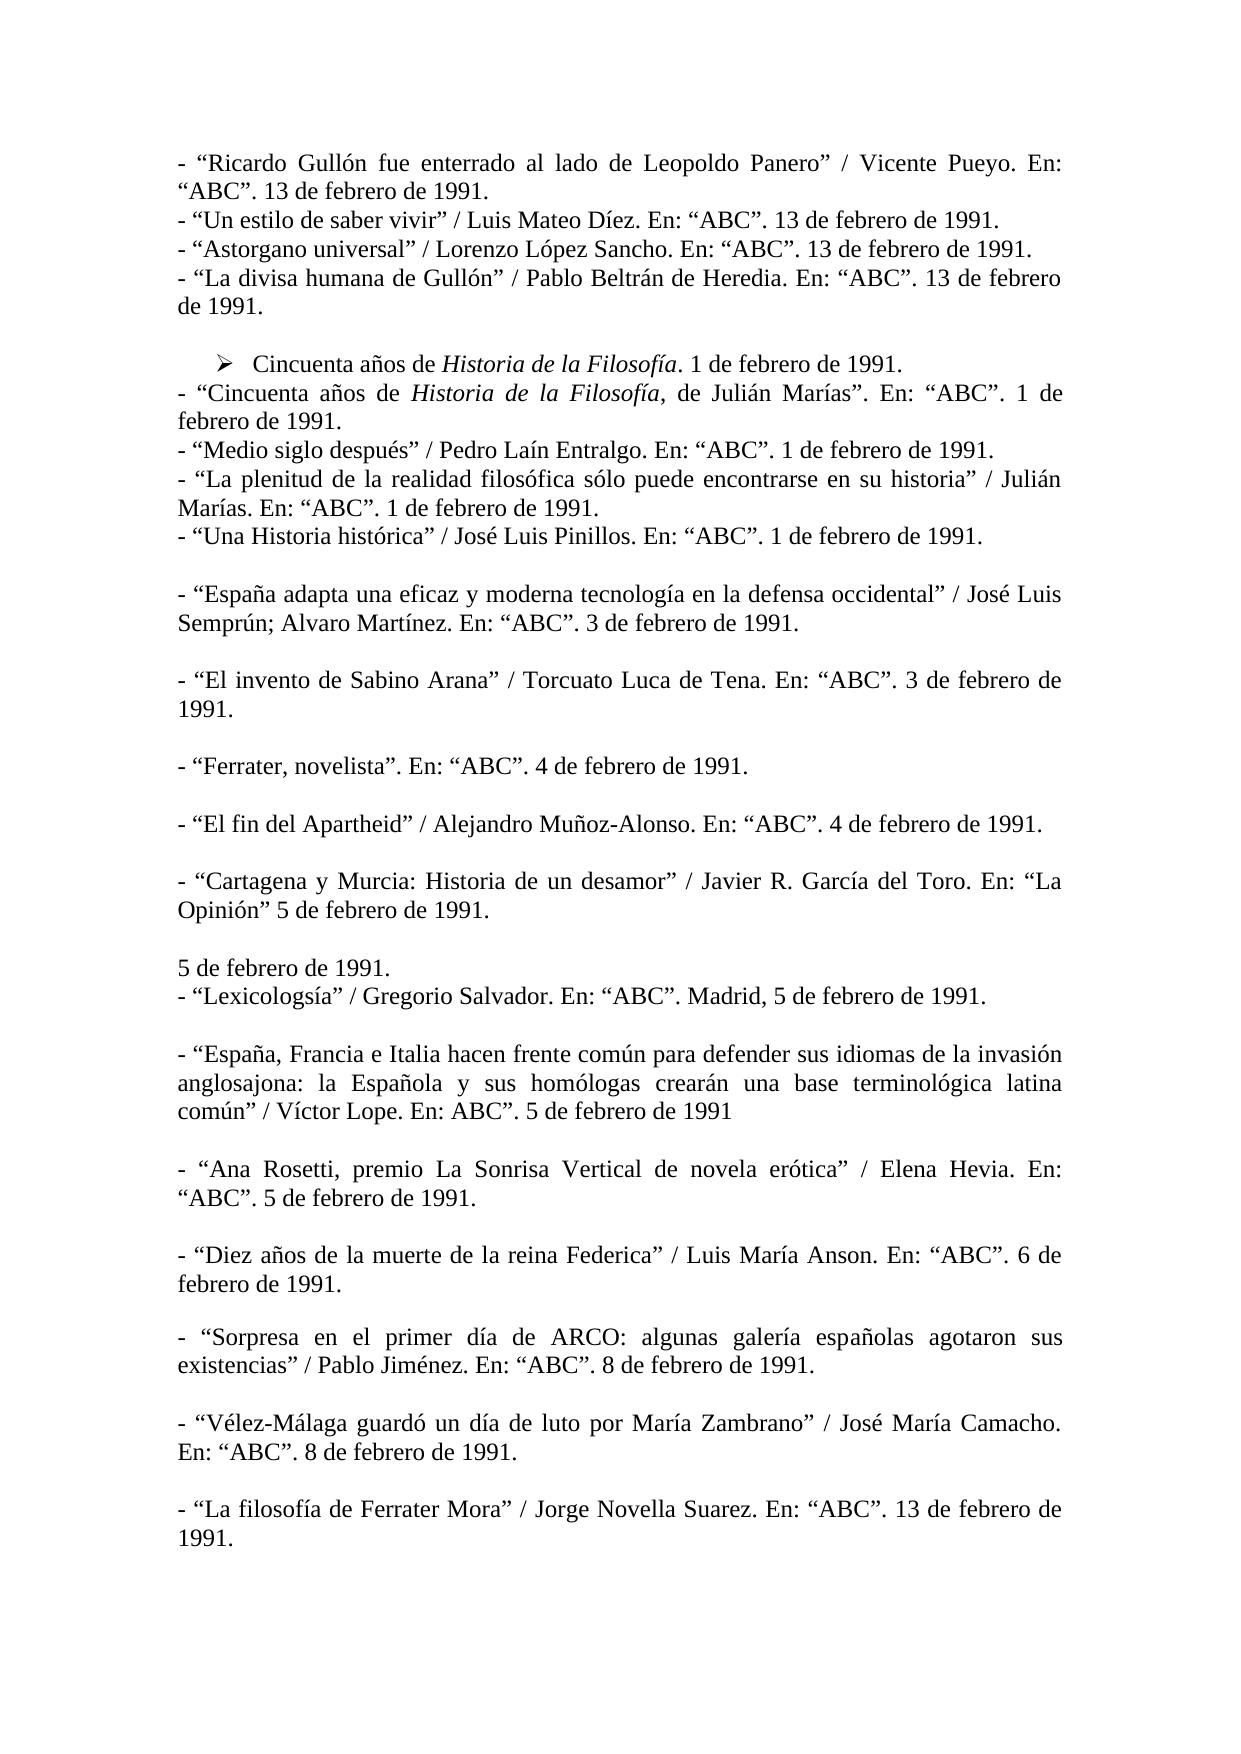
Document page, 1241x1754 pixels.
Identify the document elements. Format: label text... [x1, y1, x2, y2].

text - “Lexicologsía” / Gregorio Salvador. En: “ABC”. Madrid, 5 de febrero de 1991. [177, 981, 1063, 1010]
text - “Ferrater, novelista”. En: “ABC”. 4 de febrero de 1991. [177, 751, 1063, 780]
list Cincuenta años de Historia de la Filosofía. 1 de febrero de 1991. [215, 349, 1063, 378]
text - “Una Historia histórica” / José Luis Pinillos. En: “ABC”. 1 de febrero de 1991. [177, 521, 1063, 550]
text - “España adapta una eficaz y moderna tecnología en la defensa occidental” / José Luis Semprún; Alvaro Martínez. En: “ABC”. 3 de febrero de 1991. [177, 579, 1063, 636]
text - “El invento de Sabino Arana” / Torcuato Luca de Tena. En: “ABC”. 3 de febrero de 1991. [177, 665, 1063, 723]
text - “España, Francia e Italia hacen frente común para defender sus idiomas de la invasión anglosajona: la Española y sus homólogas crearán una base terminológica latina común” / Víctor Lope. En: ABC”. 5 de febrero de 1991 [177, 1039, 1063, 1125]
text - “La divisa humana de Gullón” / Pablo Beltrán de Heredia. En: “ABC”. 13 de febrero de 1991. [177, 263, 1063, 320]
text - “Cincuenta años de Historia de la Filosofía, de Julián Marías”. En: “ABC”. 1 de febrero de 1991. [177, 378, 1063, 435]
text - “Vélez-Málaga guardó un día de luto por María Zambrano” / José María Camacho. En: “ABC”. 8 de febrero de 1991. [177, 1408, 1063, 1465]
text - “Ana Rosetti, premio La Sonrisa Vertical de novela erótica” / Elena Hevia. En: “ABC”. 5 de febrero de 1991. [177, 1154, 1063, 1211]
text - “Un estilo de saber vivir” / Luis Mateo Díez. En: “ABC”. 13 de febrero de 1991. [177, 205, 1063, 234]
text - “Astorgano universal” / Lorenzo López Sancho. En: “ABC”. 13 de febrero de 1991. [177, 234, 1063, 263]
text - “Diez años de la muerte de la reina Federica” / Luis María Anson. En: “ABC”. 6 de febrero de 1991. [177, 1240, 1063, 1298]
text - “La plenitud de la realidad filosófica sólo puede encontrarse en su historia” / Julián Marías. En: “ABC”. 1 de febrero de 1991. [177, 464, 1063, 521]
text - “Ricardo Gullón fue enterrado al lado de Leopoldo Panero” / Vicente Pueyo. En: “ABC”. 13 de febrero de 1991. [177, 148, 1063, 205]
text - “El fin del Apartheid” / Alejandro Muñoz-Alonso. En: “ABC”. 4 de febrero de 1991. [177, 809, 1063, 838]
text - “La filosofía de Ferrater Mora” / Jorge Novella Suarez. En: “ABC”. 13 de febrero de 1991. [177, 1494, 1063, 1552]
text - “Medio siglo después” / Pedro Laín Entralgo. En: “ABC”. 1 de febrero de 1991. [177, 435, 1063, 464]
text 5 de febrero de 1991. [177, 953, 1063, 981]
text - “Sorpresa en el primer día de ARCO: algunas galería españolas agotaron sus existencias” / Pablo Jiménez. En: “ABC”. 8 de febrero de 1991. [177, 1322, 1063, 1379]
text - “Cartagena y Murcia: Historia de un desamor” / Javier R. García del Toro. En: “La Opinión” 5 de febrero de 1991. [177, 866, 1063, 924]
